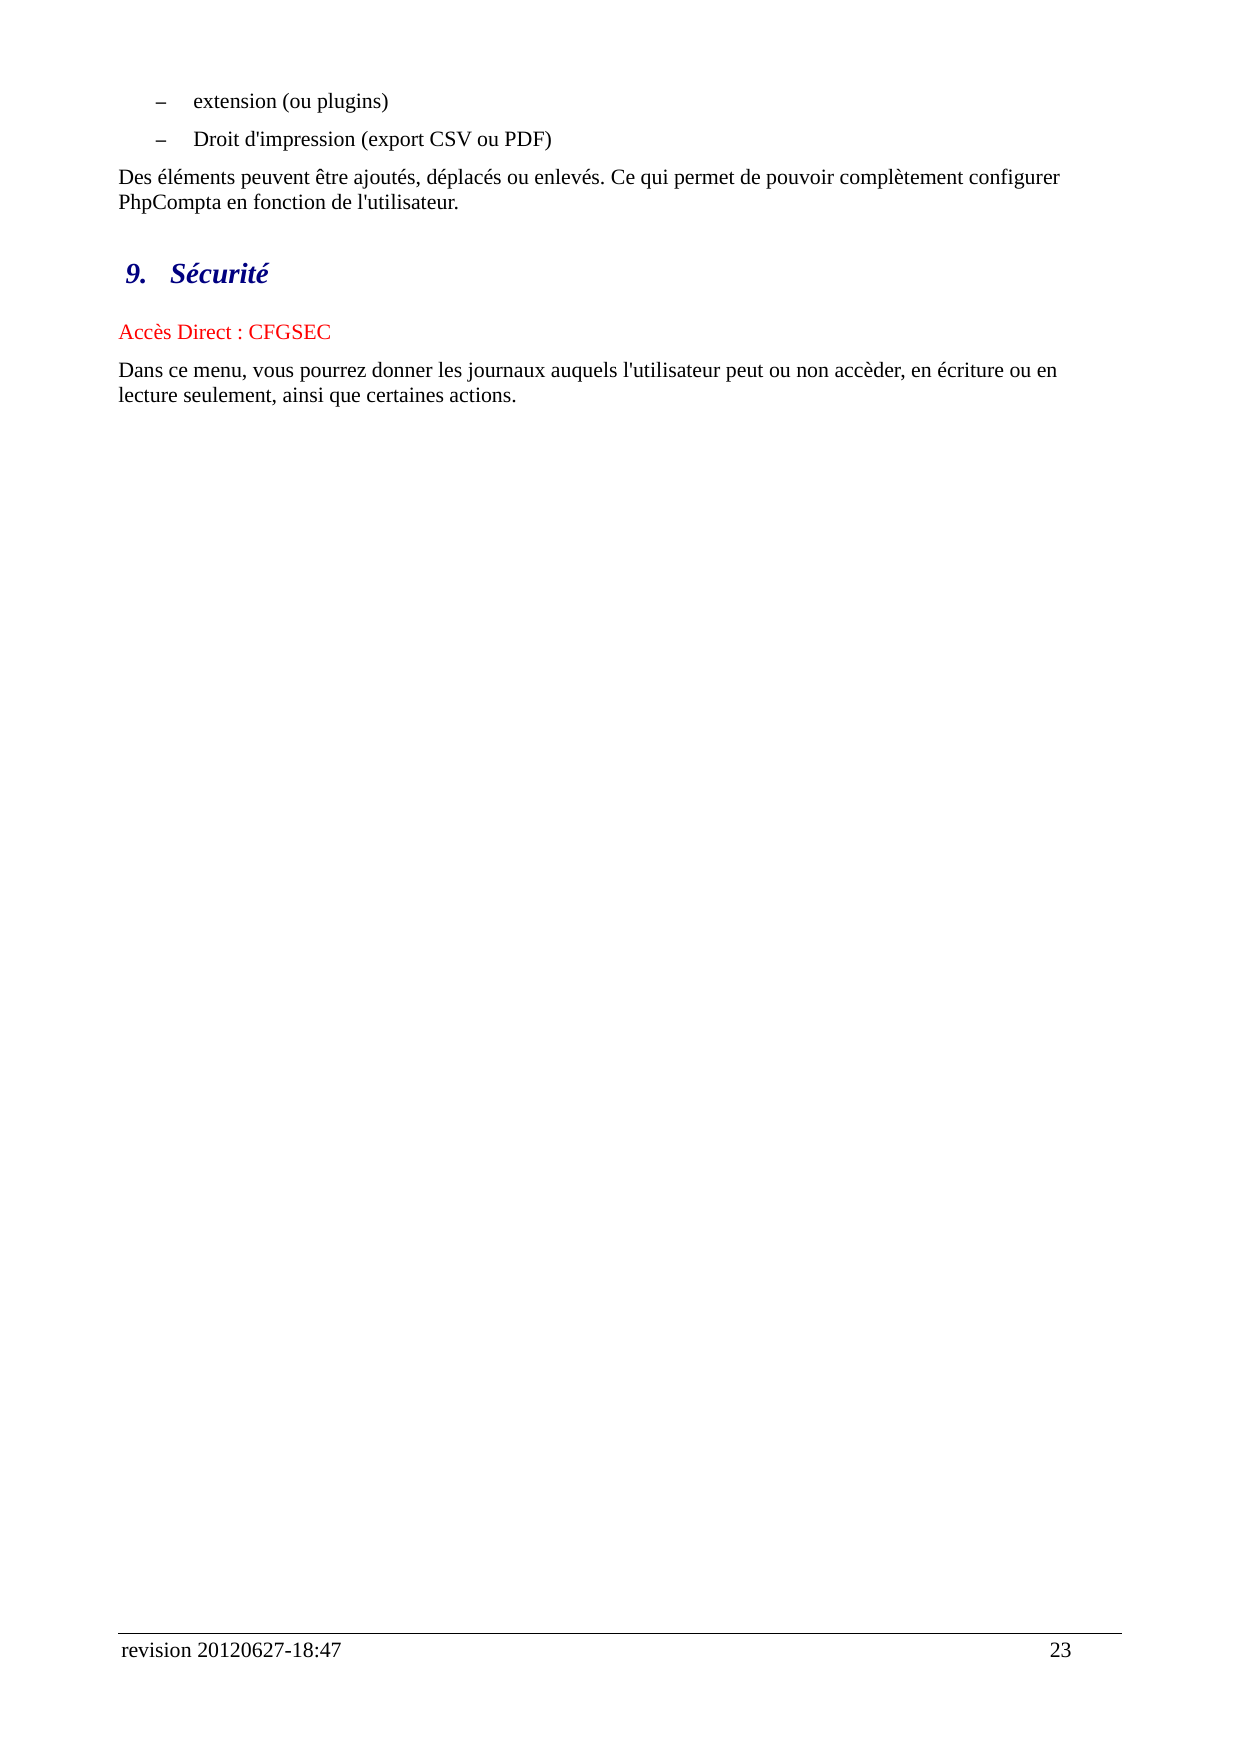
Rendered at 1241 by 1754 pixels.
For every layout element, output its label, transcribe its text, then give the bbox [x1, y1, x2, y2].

text Dans ce menu, vous pourrez donner les journaux auquels l'utilisateur peut ou non accèder, en écriture ou en lecture seulement, ainsi que certaines actions. [118, 357, 1122, 407]
subtitle Sécurité [118, 256, 1122, 290]
list Droit d'impression (export CSV ou PDF) [156, 126, 1122, 151]
text Des éléments peuvent être ajoutés, déplacés ou enlevés. Ce qui permet de pouvoir complètement configurer PhpCompta en fonction de l'utilisateur. [118, 164, 1122, 214]
text Accès Direct : CFGSEC [118, 319, 1122, 344]
list extension (ou plugins) [156, 88, 1122, 114]
